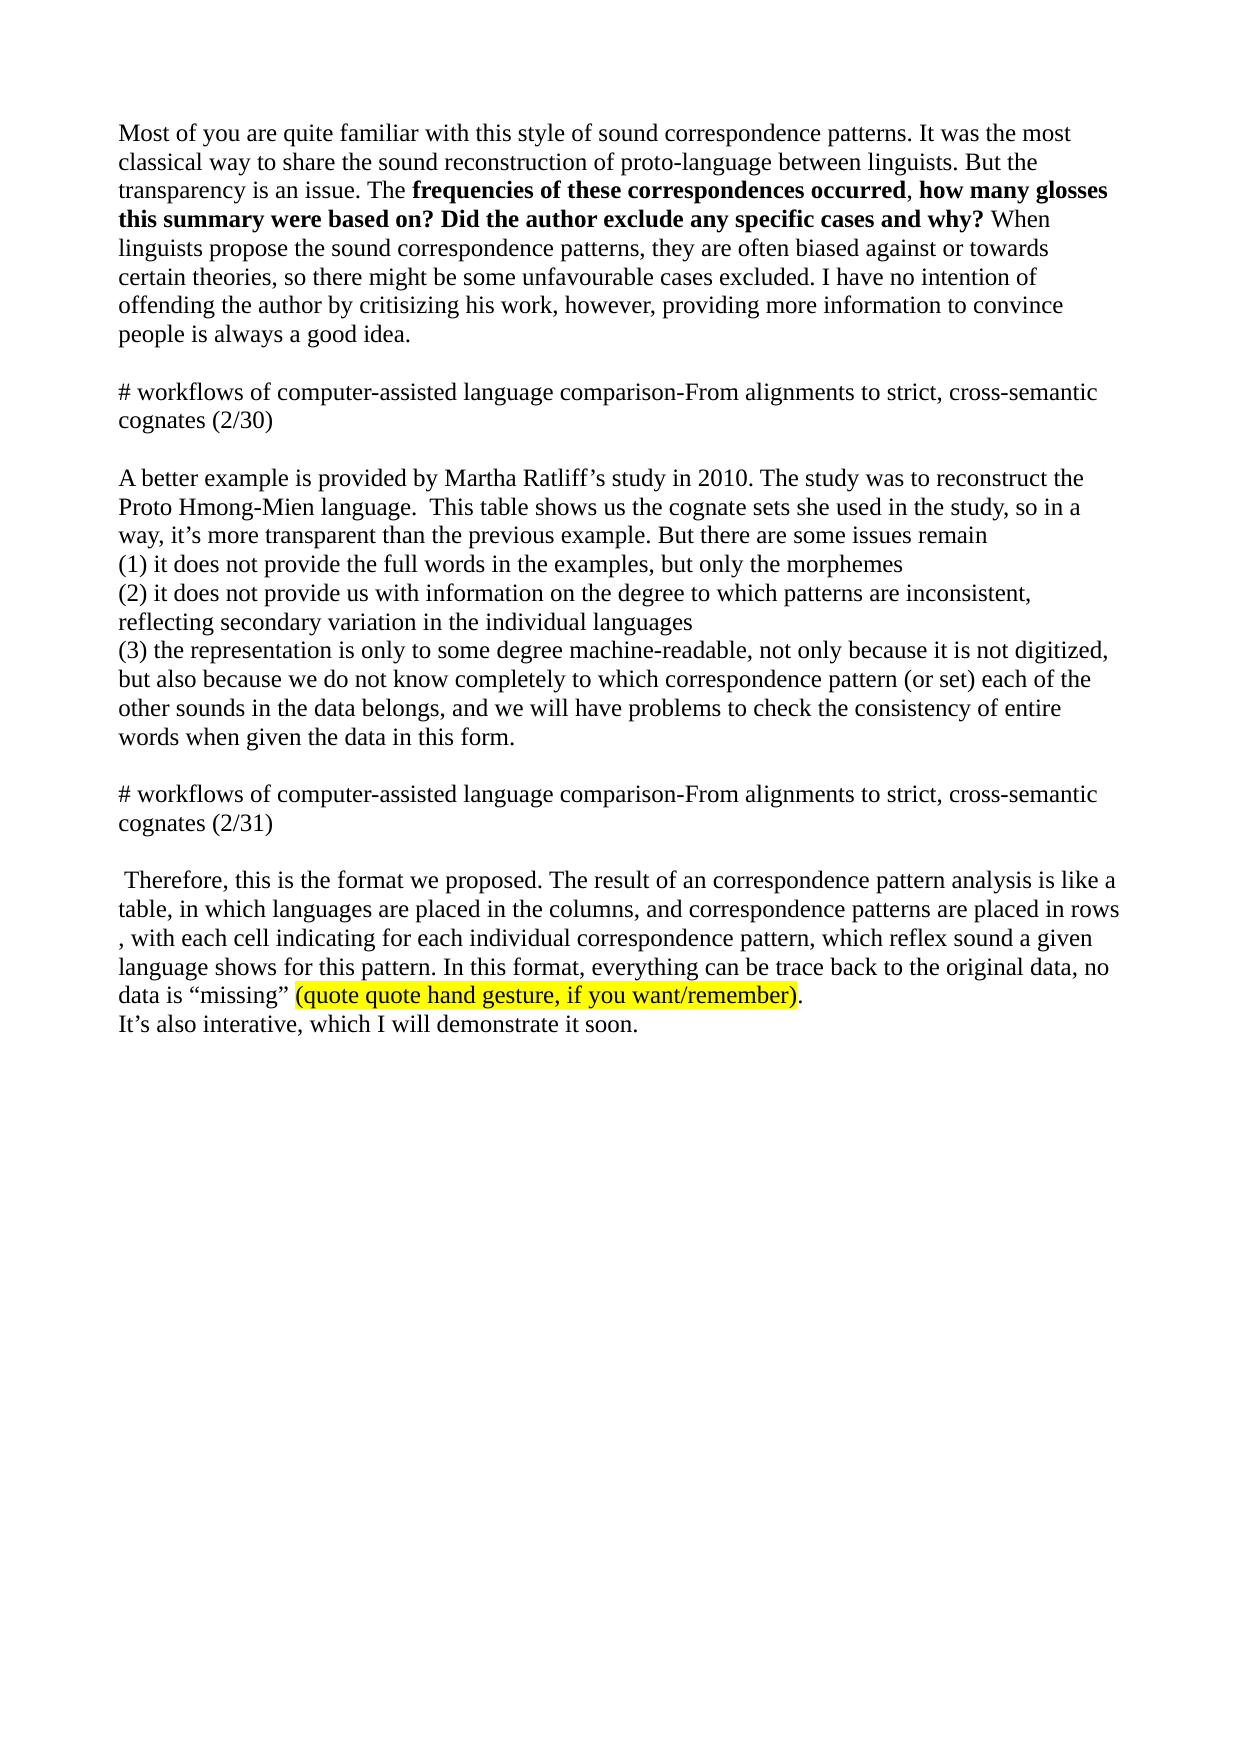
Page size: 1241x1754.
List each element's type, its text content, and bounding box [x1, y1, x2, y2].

text A better example is provided by Martha Ratliff’s study in 2010. The study was to reconstruct the Proto Hmong-Mien language. This table shows us the cognate sets she used in the study, so in a way, it’s more transparent than the previous example. But there are some issues remain [118, 463, 1122, 549]
text # workflows of computer-assisted language comparison-From alignments to strict, cross-semantic cognates (2/31) [118, 779, 1122, 837]
text # workflows of computer-assisted language comparison-From alignments to strict, cross-semantic cognates (2/30) [118, 377, 1122, 434]
text (3) the representation is only to some degree machine-readable, not only because it is not digitized, but also because we do not know completely to which correspondence pattern (or set) each of the other sounds in the data belongs, and we will have problems to check the consistency of entire words when given the data in this form. [118, 636, 1122, 751]
text (2) it does not provide us with information on the degree to which patterns are inconsistent, reflecting secondary variation in the individual languages [118, 578, 1122, 636]
text It’s also interative, which I will demonstrate it soon. [118, 1009, 1122, 1038]
text Therefore, this is the format we proposed. The result of an correspondence pattern analysis is like a table, in which languages are placed in the columns, and correspondence patterns are placed in rows , with each cell indicating for each individual correspondence pattern, which reflex sound a given language shows for this pattern. In this format, everything can be trace back to the original data, no data is “missing” (quote quote hand gesture, if you want/remember). [118, 866, 1122, 1009]
text Most of you are quite familiar with this style of sound correspondence patterns. It was the most classical way to share the sound reconstruction of proto-language between linguists. But the transparency is an issue. The frequencies of these correspondences occurred, how many glosses this summary were based on? Did the author exclude any specific cases and why? When linguists propose the sound correspondence patterns, they are often biased against or towards certain theories, so there might be some unfavourable cases excluded. I have no intention of offending the author by critisizing his work, however, providing more information to convince people is always a good idea. [118, 118, 1122, 348]
text (1) it does not provide the full words in the examples, but only the morphemes [118, 549, 1122, 578]
